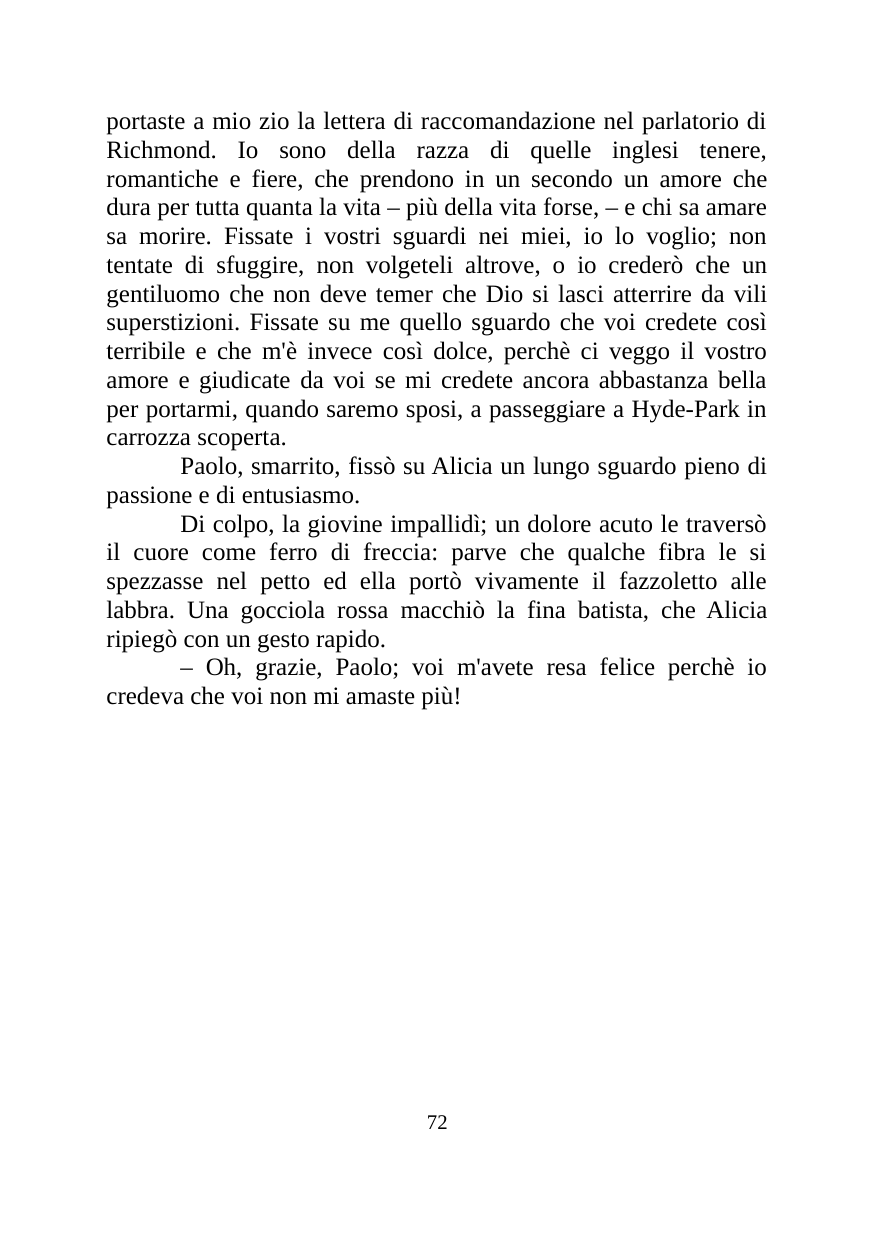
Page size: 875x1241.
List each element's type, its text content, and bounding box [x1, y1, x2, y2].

text Di colpo, la giovine impallidì; un dolore acuto le traversò il cuore come ferro di freccia: parve che qualche fibra le si spezzasse nel petto ed ella portò vivamente il fazzoletto alle labbra. Una gocciola rossa macchiò la fina batista, che Alicia ripiegò con un gesto rapido. [106, 509, 768, 652]
text portaste a mio zio la lettera di raccomandazione nel parlatorio di Richmond. Io sono della razza di quelle inglesi tenere, romantiche e fiere, che prendono in un secondo un amore che dura per tutta quanta la vita – più della vita forse, – e chi sa amare sa morire. Fissate i vostri sguardi nei miei, io lo voglio; non tentate di sfuggire, non volgeteli altrove, o io crederò che un gentiluomo che non deve temer che Dio si lasci atterrire da vili superstizioni. Fissate su me quello sguardo che voi credete così terribile e che m'è invece così dolce, perchè ci veggo il vostro amore e giudicate da voi se mi credete ancora abbastanza bella per portarmi, quando saremo sposi, a passeggiare a Hyde-Park in carrozza scoperta. [106, 106, 768, 451]
text – Oh, grazie, Paolo; voi m'avete resa felice perchè io credeva che voi non mi amaste più! [106, 652, 768, 710]
text Paolo, smarrito, fissò su Alicia un lungo sguardo pieno di passione e di entusiasmo. [106, 451, 768, 509]
